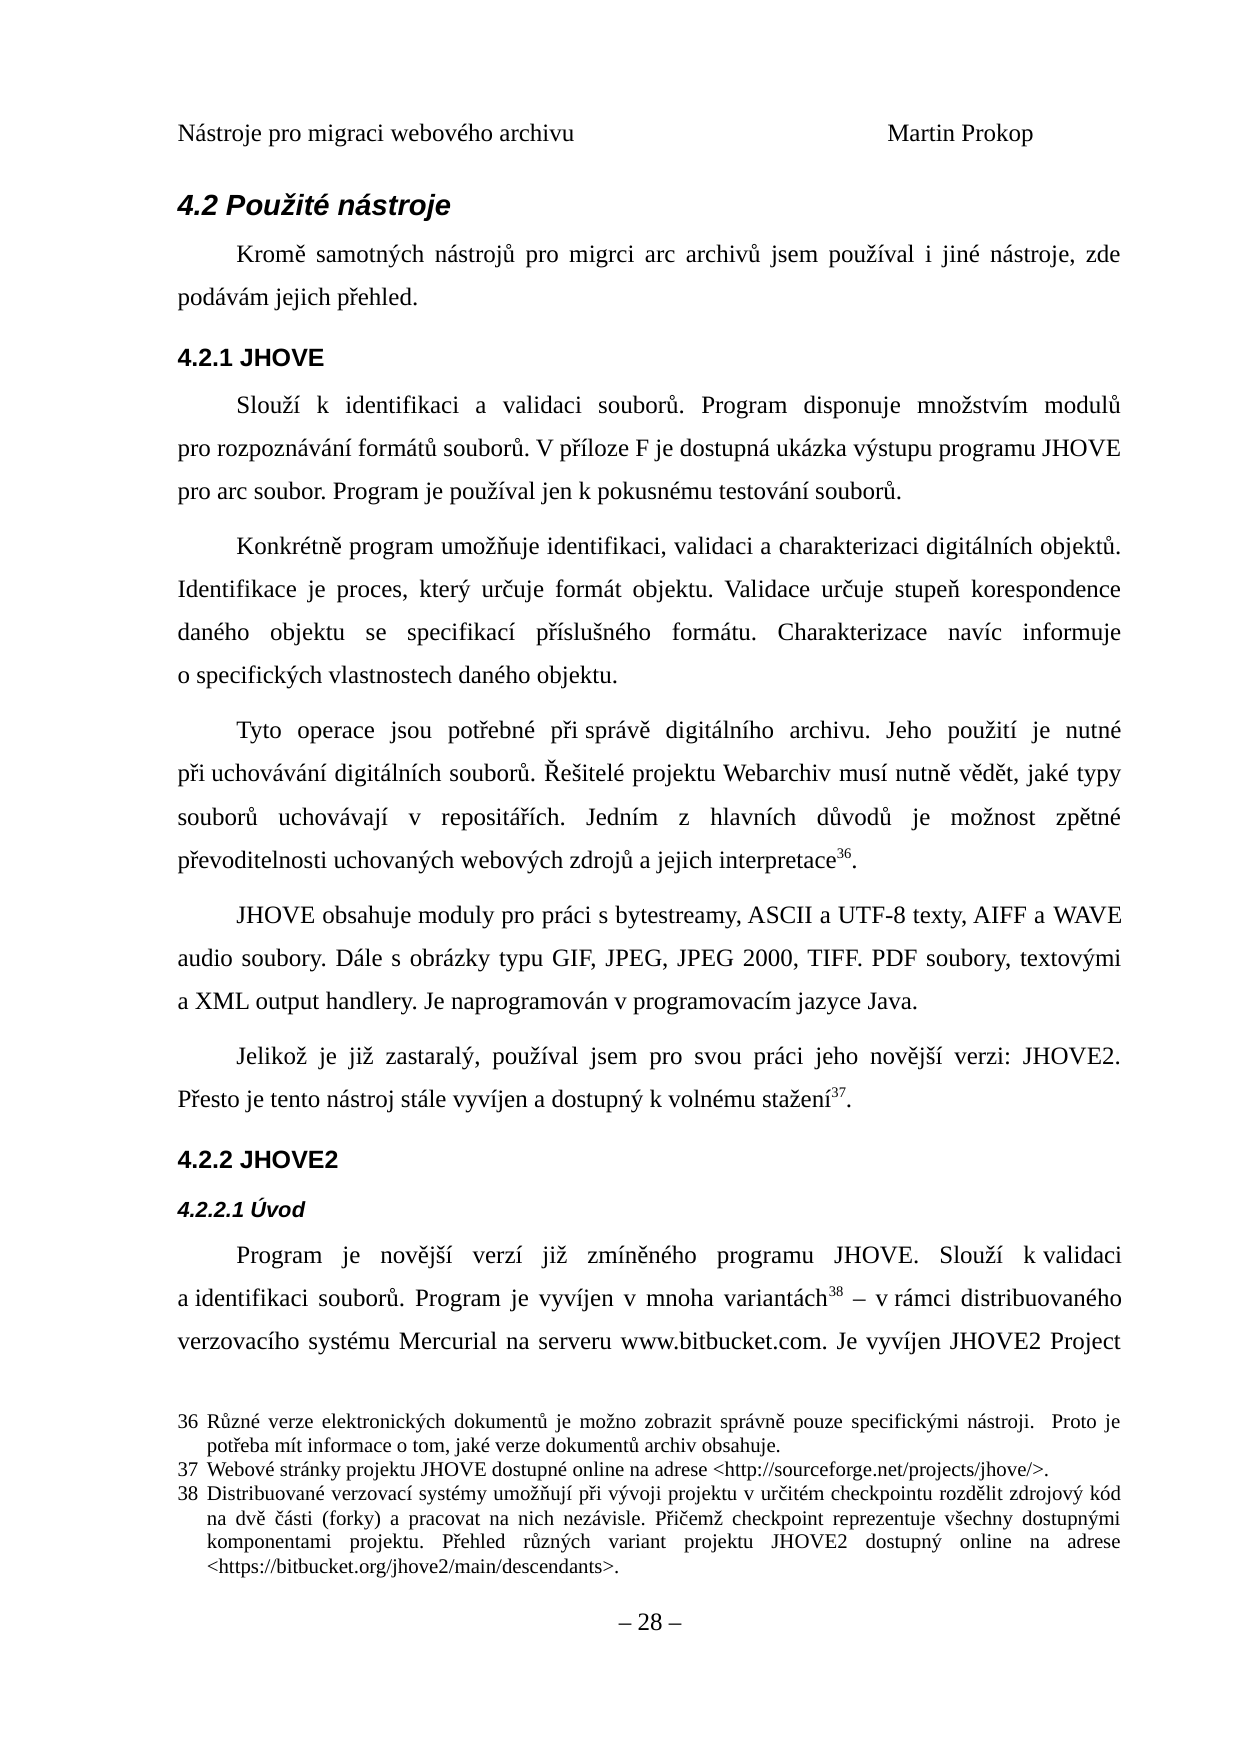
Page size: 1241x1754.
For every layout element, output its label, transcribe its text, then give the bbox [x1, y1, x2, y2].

text Tyto operace jsou potřebné při správě digitálního archivu. Jeho použití je nutné při uchovávání digitálních souborů. Řešitelé projektu Webarchiv musí nutně vědět, jaké typy souborů uchovávají v repositářích. Jedním z hlavních důvodů je možnost zpětné převoditelnosti uchovaných webových zdrojů a jejich interpretace. [177, 715, 1122, 873]
text Různé verze elektronických dokumentů je možno zobrazit správně pouze specifickými nástroji. Proto je potřeba mít informace o tom, jaké verze dokumentů archiv obsahuje. [177, 1409, 1122, 1457]
text Webové stránky projektu JHOVE dostupné online na adrese <http://sourceforge.net/projects/jhove/>. [177, 1457, 1122, 1481]
subtitle 4.2 Použité nástroje [177, 188, 1122, 222]
text Konkrétně program umožňuje identifikaci, validaci a charakterizaci digitálních objektů. Identifikace je proces, který určuje formát objektu. Validace určuje stupeň korespondence daného objektu se specifikací příslušného formátu. Charakterizace navíc informuje o specifických vlastnostech daného objektu. [177, 531, 1122, 689]
text JHOVE obsahuje moduly pro práci s bytestreamy, ASCII a UTF-8 texty, AIFF a WAVE audio soubory. Dále s obrázky typu GIF, JPEG, JPEG 2000, TIFF. PDF soubory, textovými a XML output handlery. Je naprogramován v programovacím jazyce Java. [177, 900, 1122, 1015]
subtitle 4.2.1 JHOVE [177, 343, 1122, 372]
text Jelikož je již zastaralý, používal jsem pro svou práci jeho novější verzi: JHOVE2. Přesto je tento nástroj stále vyvíjen a dostupný k volnému stažení. [177, 1041, 1122, 1113]
text Slouží k identifikaci a validaci souborů. Program disponuje množstvím modulů pro rozpoznávání formátů souborů. V příloze F je dostupná ukázka výstupu programu JHOVE pro arc soubor. Program je používal jen k pokusnému testování souborů. [177, 390, 1122, 505]
subtitle 4.2.2.1 Úvod [177, 1197, 1122, 1222]
subtitle 4.2.2 JHOVE2 [177, 1145, 1122, 1174]
text Distribuované verzovací systémy umožňují při vývoji projektu v určitém checkpointu rozdělit zdrojový kód na dvě části (forky) a pracovat na nich nezávisle. Přičemž checkpoint reprezentuje všechny dostupnými komponentami projektu. Přehled různých variant projektu JHOVE2 dostupný online na adrese <https://bitbucket.org/jhove2/main/descendants>. [177, 1481, 1122, 1578]
text Program je novější verzí již zmíněného programu JHOVE. Slouží k validaci a identifikaci souborů. Program je vyvíjen v mnoha variantách – v rámci distribuovaného verzovacího systému Mercurial na serveru www.bitbucket.com. Je vyvíjen JHOVE2 Project [177, 1240, 1122, 1355]
text Kromě samotných nástrojů pro migrci arc archivů jsem používal i jiné nástroje, zde podávám jejich přehled. [177, 239, 1122, 311]
